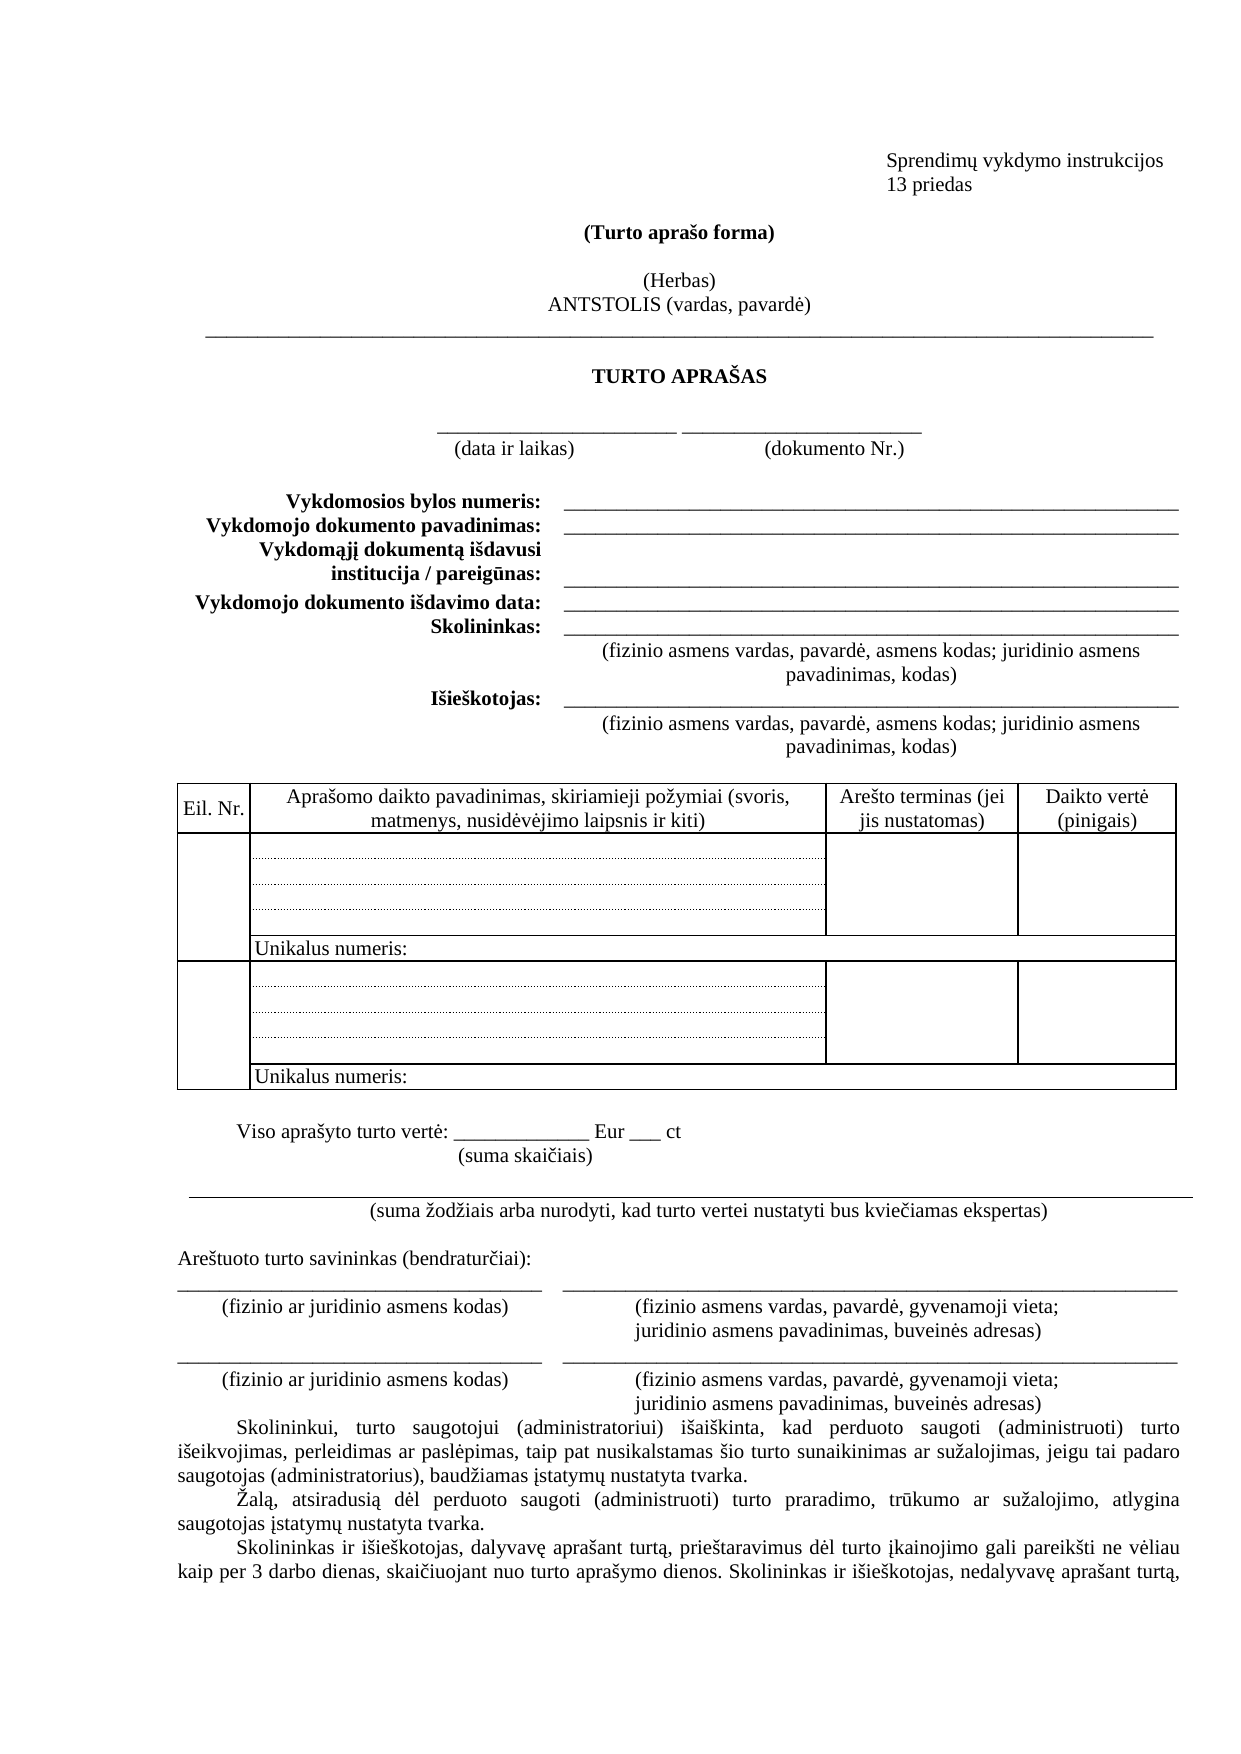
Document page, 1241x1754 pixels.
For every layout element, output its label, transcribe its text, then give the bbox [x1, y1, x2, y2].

table_cell [1161, 1065, 1175, 1088]
text (suma skaičiais) [177, 1143, 1181, 1167]
text Skolininkui, turto saugotojui (administratoriui) išaiškinta, kad perduoto saugoti (administruoti) turto išeikvojimas, perleidimas ar paslėpimas, taip pat nusikalstamas šio turto sunaikinimas ar sužalojimas, jeigu tai padaro saugotojas (administratorius), baudžiamas įstatymų nustatyta tvarka. [177, 1414, 1181, 1487]
text juridinio asmens pavadinimas, buveinės adresas) [177, 1318, 1181, 1342]
table_cell Išieškotojas: [169, 686, 553, 758]
table_cell [178, 834, 249, 960]
table_cell Vykdomąjį dokumentą išdavusi institucija / pareigūnas: [169, 537, 553, 590]
table_cell Vykdomojo dokumento pavadinimas: [169, 513, 553, 537]
table_cell [1161, 936, 1175, 960]
table_header Arešto terminas (jei jis nustatomas) [827, 784, 1017, 832]
table_cell [251, 1037, 825, 1063]
text ___________________________________________________________________________________________ [177, 316, 1181, 340]
text _______________________ _______________________ [177, 412, 1181, 436]
table_cell [251, 909, 825, 935]
text juridinio asmens pavadinimas, buveinės adresas) [177, 1391, 1181, 1414]
table_cell Unikalus numeris: [251, 936, 1148, 960]
table_header Vykdomosios bylos numeris: [169, 489, 553, 513]
table_header Eil. Nr. [178, 784, 249, 832]
table_cell ___________________________________________________________ (fizinio asmens vardas, pavardė, asmens kodas; juridinio asmens pavadinimas, kodas) [553, 614, 1190, 686]
table_cell [251, 962, 825, 986]
table_cell [1148, 1065, 1161, 1088]
text (suma žodžiais arba nurodyti, kad turto vertei nustatyti bus kviečiamas ekspertas) [177, 1198, 1181, 1222]
table_cell ___________________________________________________________ (fizinio asmens vardas, pavardė, asmens kodas; juridinio asmens pavadinimas, kodas) [553, 686, 1190, 758]
text Žalą, atsiradusią dėl perduoto saugoti (administruoti) turto praradimo, trūkumo ar sužalojimo, atlygina saugotojas įstatymų nustatyta tvarka. [177, 1487, 1181, 1535]
table_header ___________________________________________________________ [553, 489, 1190, 513]
text ___________________________________ ___________________________________________________________ [177, 1342, 1181, 1366]
text Viso aprašyto turto vertė: _____________ Eur ___ ct [177, 1119, 1181, 1143]
table_cell ___________________________________________________________ [553, 590, 1190, 614]
table_cell [178, 962, 249, 1088]
text ___________________________________ ___________________________________________________________ [177, 1270, 1181, 1294]
table_header Daikto vertė (pinigais) [1019, 784, 1175, 832]
table_cell [1148, 936, 1161, 960]
text ANTSTOLIS (vardas, pavardė) [177, 292, 1181, 316]
text (fizinio ar juridinio asmens kodas) (fizinio asmens vardas, pavardė, gyvenamoji vieta; [177, 1294, 1181, 1318]
table_header [189, 1167, 1192, 1197]
table_header Aprašomo daikto pavadinimas, skiriamieji požymiai (svoris, matmenys, nusidėvėjimo laipsnis ir kiti) [251, 784, 825, 832]
table_cell [827, 834, 1017, 935]
table_cell [251, 884, 825, 909]
table_cell [1019, 962, 1175, 1063]
table_cell [1019, 834, 1175, 935]
table_cell Skolininkas: [169, 614, 553, 686]
table_cell [251, 1012, 825, 1037]
table_cell [251, 834, 825, 858]
table_cell Unikalus numeris: [251, 1065, 1148, 1088]
text (fizinio ar juridinio asmens kodas) (fizinio asmens vardas, pavardė, gyvenamoji vieta; [177, 1366, 1181, 1391]
text 13 priedas [886, 172, 1181, 196]
text TURTO aprašas [177, 364, 1181, 388]
table_cell ___________________________________________________________ [553, 537, 1190, 590]
table_cell Vykdomojo dokumento išdavimo data: [169, 590, 553, 614]
table_cell [251, 858, 825, 883]
text Skolininkas ir išieškotojas, dalyvavę aprašant turtą, prieštaravimus dėl turto įkainojimo gali pareikšti ne vėliau kaip per 3 darbo dienas, skaičiuojant nuo turto aprašymo dienos. Skolininkas ir išieškotojas, nedalyvavę aprašant turtą, [177, 1535, 1181, 1583]
table_cell [251, 986, 825, 1012]
table_cell ___________________________________________________________ [553, 513, 1190, 537]
table_cell [827, 962, 1017, 1063]
text (Herbas) [177, 268, 1181, 292]
text (Turto aprašo forma) [177, 220, 1181, 244]
text (data ir laikas) (dokumento Nr.) [177, 436, 1181, 460]
text Sprendimų vykdymo instrukcijos [886, 148, 1181, 172]
text Areštuoto turto savininkas (bendraturčiai): [177, 1246, 1181, 1270]
